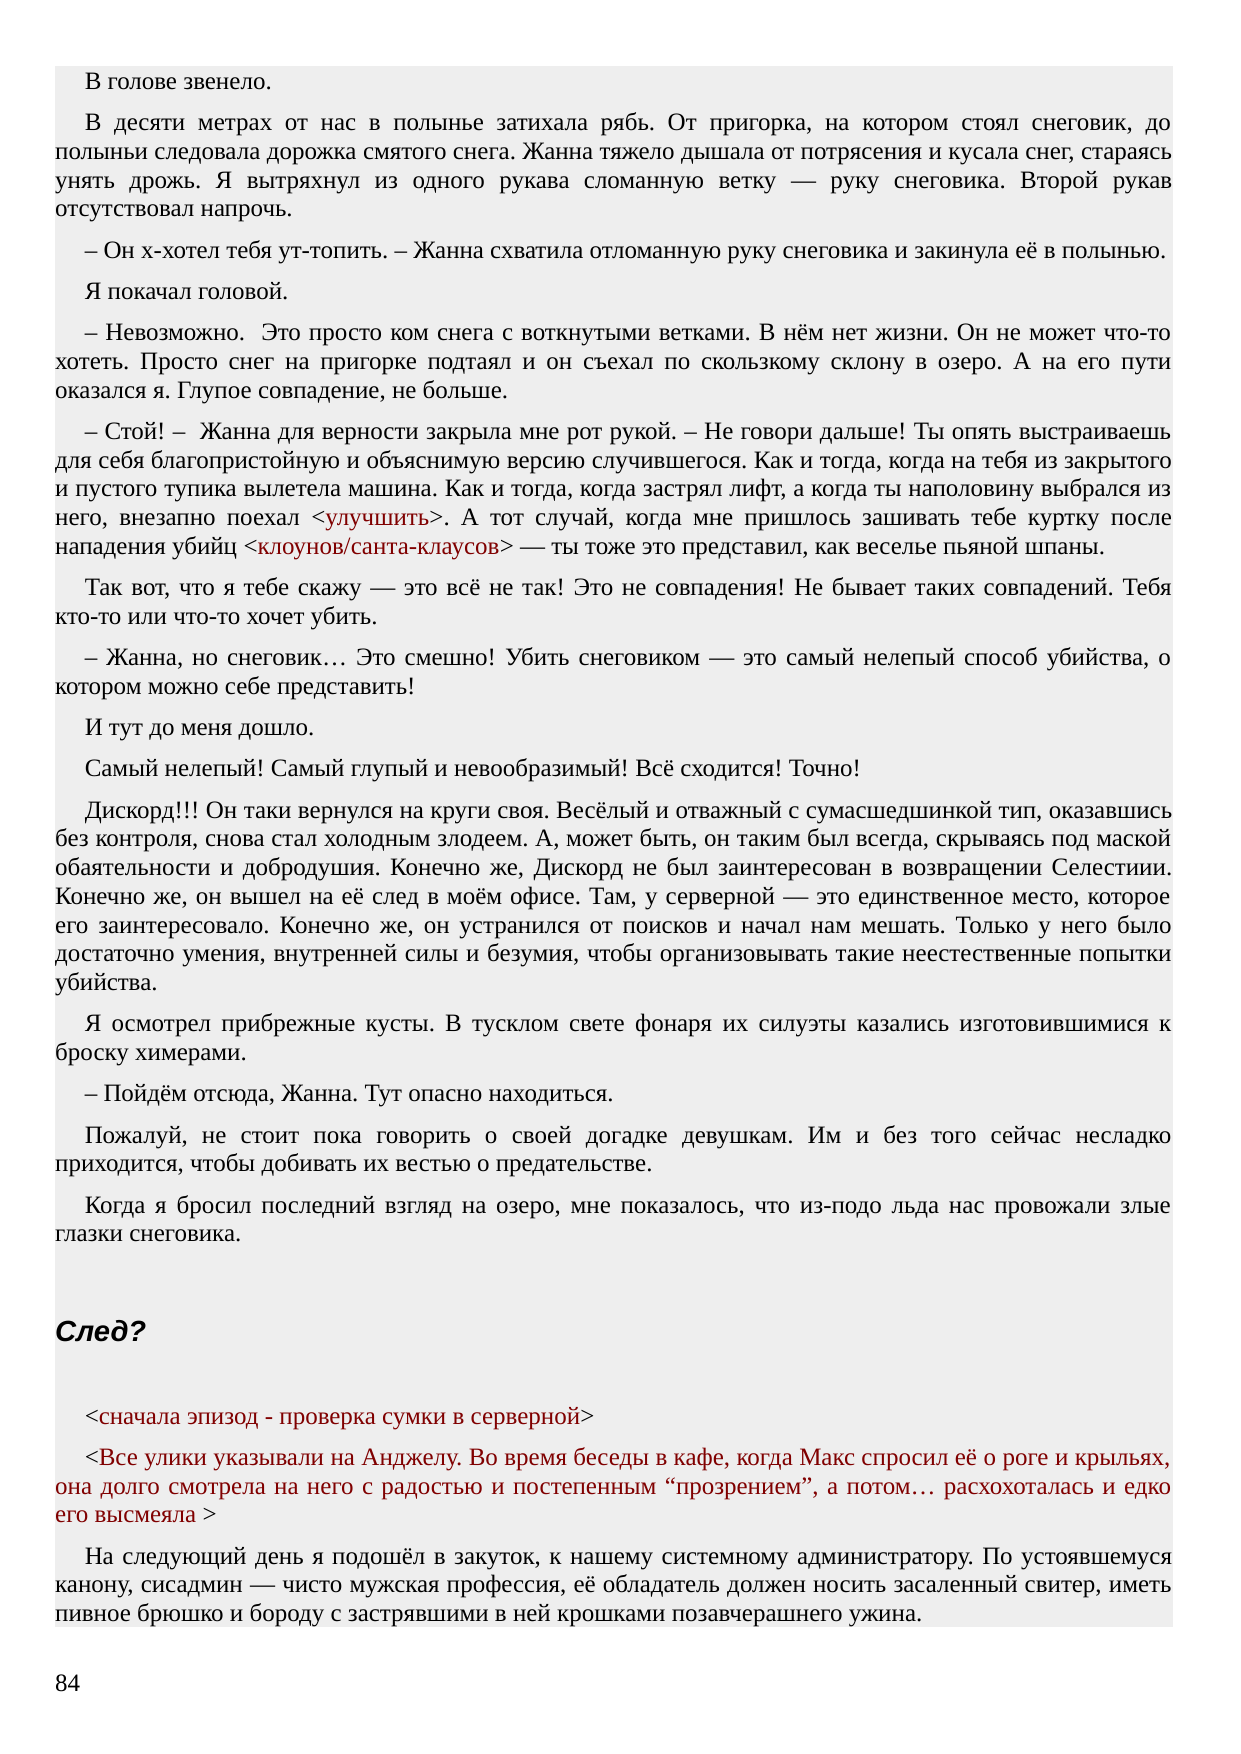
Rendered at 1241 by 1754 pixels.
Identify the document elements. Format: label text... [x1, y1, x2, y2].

text В голове звенело. [55, 66, 1173, 95]
text – Стой! – Жанна для верности закрыла мне рот рукой. – Не говори дальше! Ты опять выстраиваешь для себя благопристойную и объяснимую версию случившегося. Как и тогда, когда на тебя из закрытого и пустого тупика вылетела машина. Как и тогда, когда застрял лифт, а когда ты наполовину выбрался из него, внезапно поехал <улучшить>. А тот случай, когда мне пришлось зашивать тебе куртку после нападения убийц <клоунов/санта-клаусов> — ты тоже это представил, как веселье пьяной шпаны. [55, 416, 1173, 560]
text Дискорд!!! Он таки вернулся на круги своя. Весёлый и отважный с сумасшедшинкой тип, оказавшись без контроля, снова стал холодным злодеем. А, может быть, он таким был всегда, скрываясь под маской обаятельности и добродушия. Конечно же, Дискорд не был заинтересован в возвращении Селестиии. Конечно же, он вышел на её след в моём офисе. Там, у серверной — это единственное место, которое его заинтересовало. Конечно же, он устранился от поисков и начал нам мешать. Только у него было достаточно умения, внутренней силы и безумия, чтобы организовывать такие неестественные попытки убийства. [55, 795, 1173, 996]
text – Невозможно. Это просто ком снега с воткнутыми ветками. В нём нет жизни. Он не может что-то хотеть. Просто снег на пригорке подтаял и он съехал по скользкому склону в озеро. А на его пути оказался я. Глупое совпадение, не больше. [55, 317, 1173, 403]
text – Он х-хотел тебя ут-топить. – Жанна схватила отломанную руку снеговика и закинула её в полынью. [55, 235, 1173, 263]
text На следующий день я подошёл в закуток, к нашему системному администратору. По устоявшемуся канону, сисадмин — чисто мужская профессия, её обладатель должен носить засаленный свитер, иметь пивное брюшко и бороду с застрявшими в ней крошками позавчерашнего ужина. [55, 1541, 1173, 1627]
text Я покачал головой. [55, 276, 1173, 305]
text Самый нелепый! Самый глупый и невообразимый! Всё сходится! Точно! [55, 753, 1173, 782]
text В десяти метрах от нас в полынье затихала рябь. От пригорка, на котором стоял снеговик, до полыньи следовала дорожка смятого снега. Жанна тяжело дышала от потрясения и кусала снег, стараясь унять дрожь. Я вытряхнул из одного рукава сломанную ветку — руку снеговика. Второй рукав отсутствовал напрочь. [55, 107, 1173, 222]
text И тут до меня дошло. [55, 712, 1173, 741]
text – Пойдём отсюда, Жанна. Тут опасно находиться. [55, 1078, 1173, 1107]
text <Все улики указывали на Анджелу. Во время беседы в кафе, когда Макс спросил её о роге и крыльях, она долго смотрела на него с радостью и постепенным “прозрением”, а потом… расхохоталась и едко его высмеяла > [55, 1442, 1173, 1528]
text Так вот, что я тебе скажу — это всё не так! Это не совпадения! Не бывает таких совпадений. Тебя кто-то или что-то хочет убить. [55, 572, 1173, 630]
text Пожалуй, не стоит пока говорить о своей догадке девушкам. Им и без того сейчас несладко приходится, чтобы добивать их вестью о предательстве. [55, 1120, 1173, 1177]
text Я осмотрел прибрежные кусты. В тусклом свете фонаря их силуэты казались изготовившимися к броску химерами. [55, 1008, 1173, 1066]
text <сначала эпизод - проверка сумки в серверной> [55, 1401, 1173, 1429]
text – Жанна, но снеговик… Это смешно! Убить снеговиком — это самый нелепый способ убийства, о котором можно себе представить! [55, 642, 1173, 700]
text Когда я бросил последний взгляд на озеро, мне показалось, что из-подо льда нас провожали злые глазки снеговика. [55, 1190, 1173, 1247]
subtitle След? [55, 1313, 1173, 1347]
